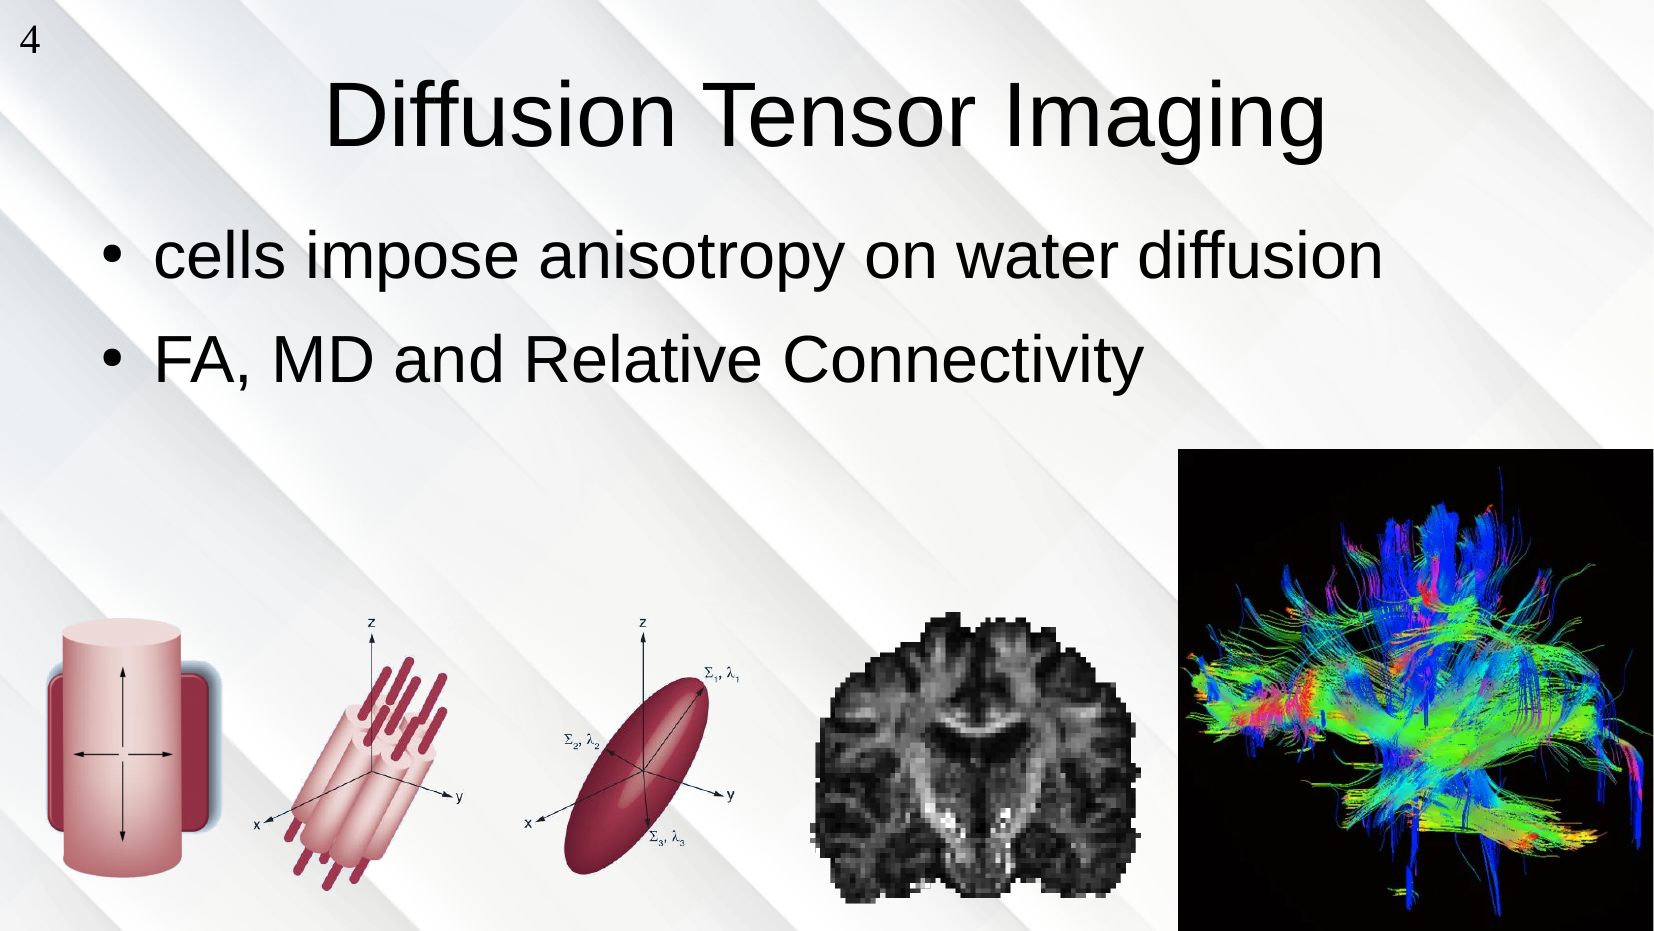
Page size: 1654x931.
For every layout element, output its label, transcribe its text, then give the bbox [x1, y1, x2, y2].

title Diffusion Tensor Imaging [82, 37, 1571, 193]
list cells impose anisotropy on water diffusion FA, MD and Relative Connectivity [82, 217, 1571, 758]
picture [0, 0, 1654, 931]
